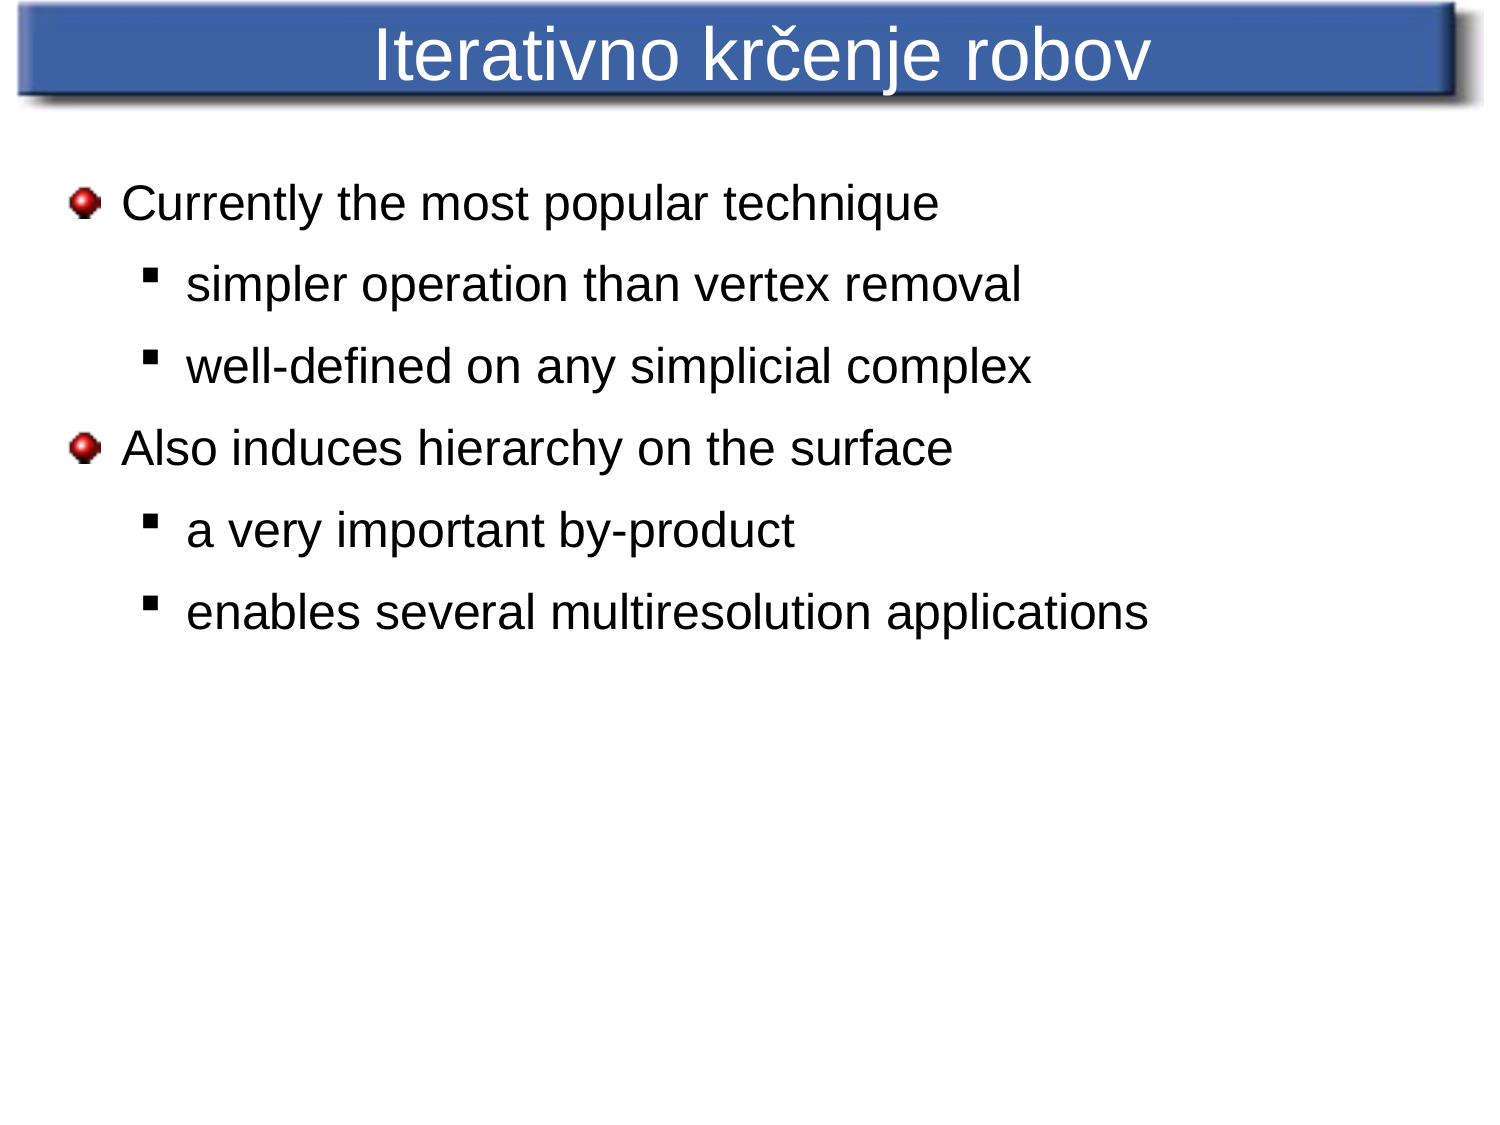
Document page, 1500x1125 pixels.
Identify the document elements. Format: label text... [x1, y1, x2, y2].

list Currently the most popular technique simpler operation than vertex removal well-defined on any simplicial complex Also induces hierarchy on the surface a very important by-product enables several multiresolution applications [50, 162, 1463, 1088]
picture [16, 0, 1484, 113]
title Iterativno krčenje robov [24, 0, 1500, 103]
